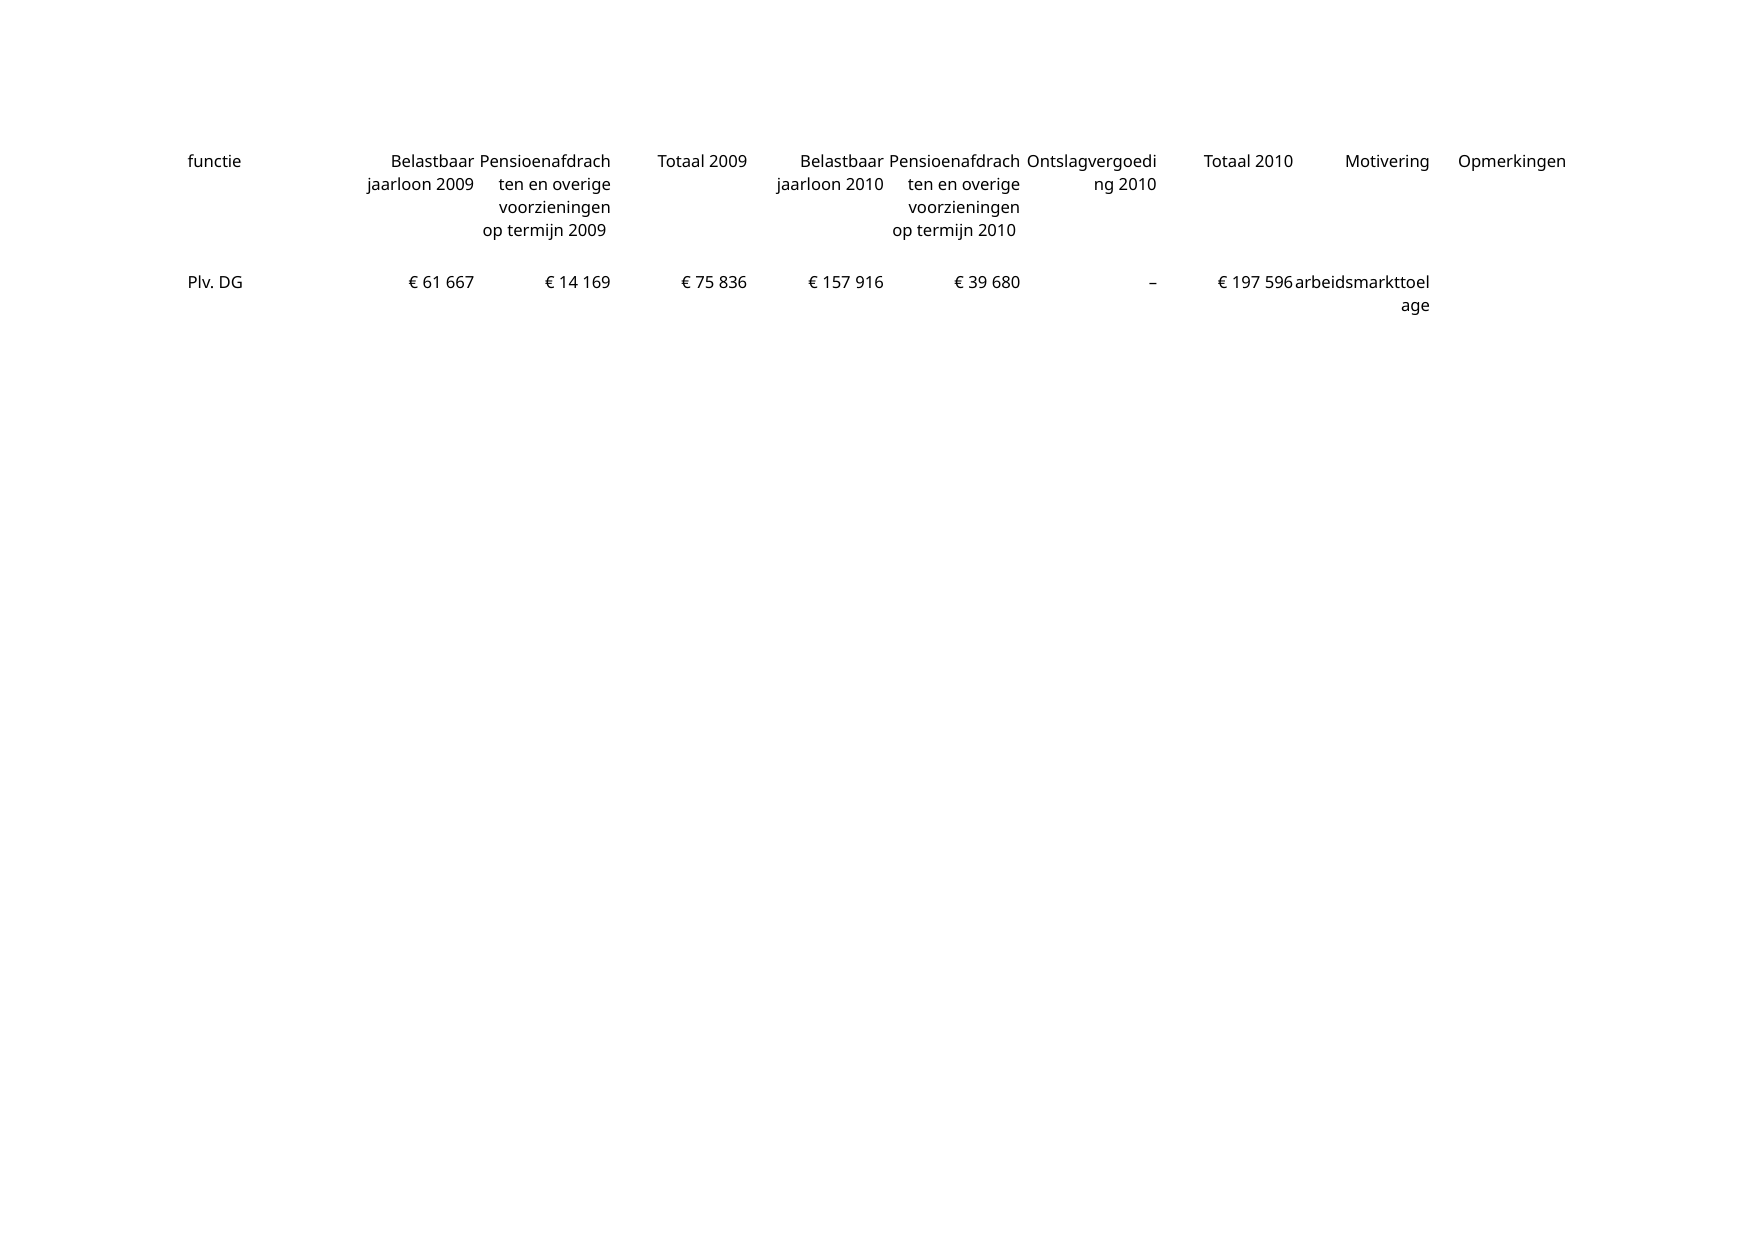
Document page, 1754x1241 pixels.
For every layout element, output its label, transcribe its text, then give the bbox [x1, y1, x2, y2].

table_cell Plv. DG [188, 271, 338, 346]
table_header Motivering [1293, 150, 1430, 271]
table_header Totaal 2010 [1157, 150, 1293, 271]
table_cell arbeidsmarkttoelage [1293, 271, 1430, 346]
table_header Opmerkingen [1430, 150, 1566, 271]
table_header Ontslagvergoeding 2010 [1020, 150, 1157, 271]
table_cell [1430, 271, 1566, 346]
table_cell € 14 169 [474, 271, 611, 346]
table_header functie [188, 150, 338, 271]
table_header Belastbaar jaarloon 2009 [338, 150, 474, 271]
table_header Belastbaar jaarloon 2010 [747, 150, 884, 271]
table_cell € 157 916 [747, 271, 884, 346]
table_header Totaal 2009 [611, 150, 747, 271]
table_cell € 61 667 [338, 271, 474, 346]
table_cell – [1020, 271, 1157, 346]
table_cell € 39 680 [884, 271, 1020, 346]
table_header Pensioenafdrachten en overige voorzieningen op termijn 2009 [474, 150, 611, 271]
table_header Pensioenafdrachten en overige voorzieningen op termijn 2010 [884, 150, 1020, 271]
table_cell € 197 596 [1157, 271, 1293, 346]
table_cell € 75 836 [611, 271, 747, 346]
